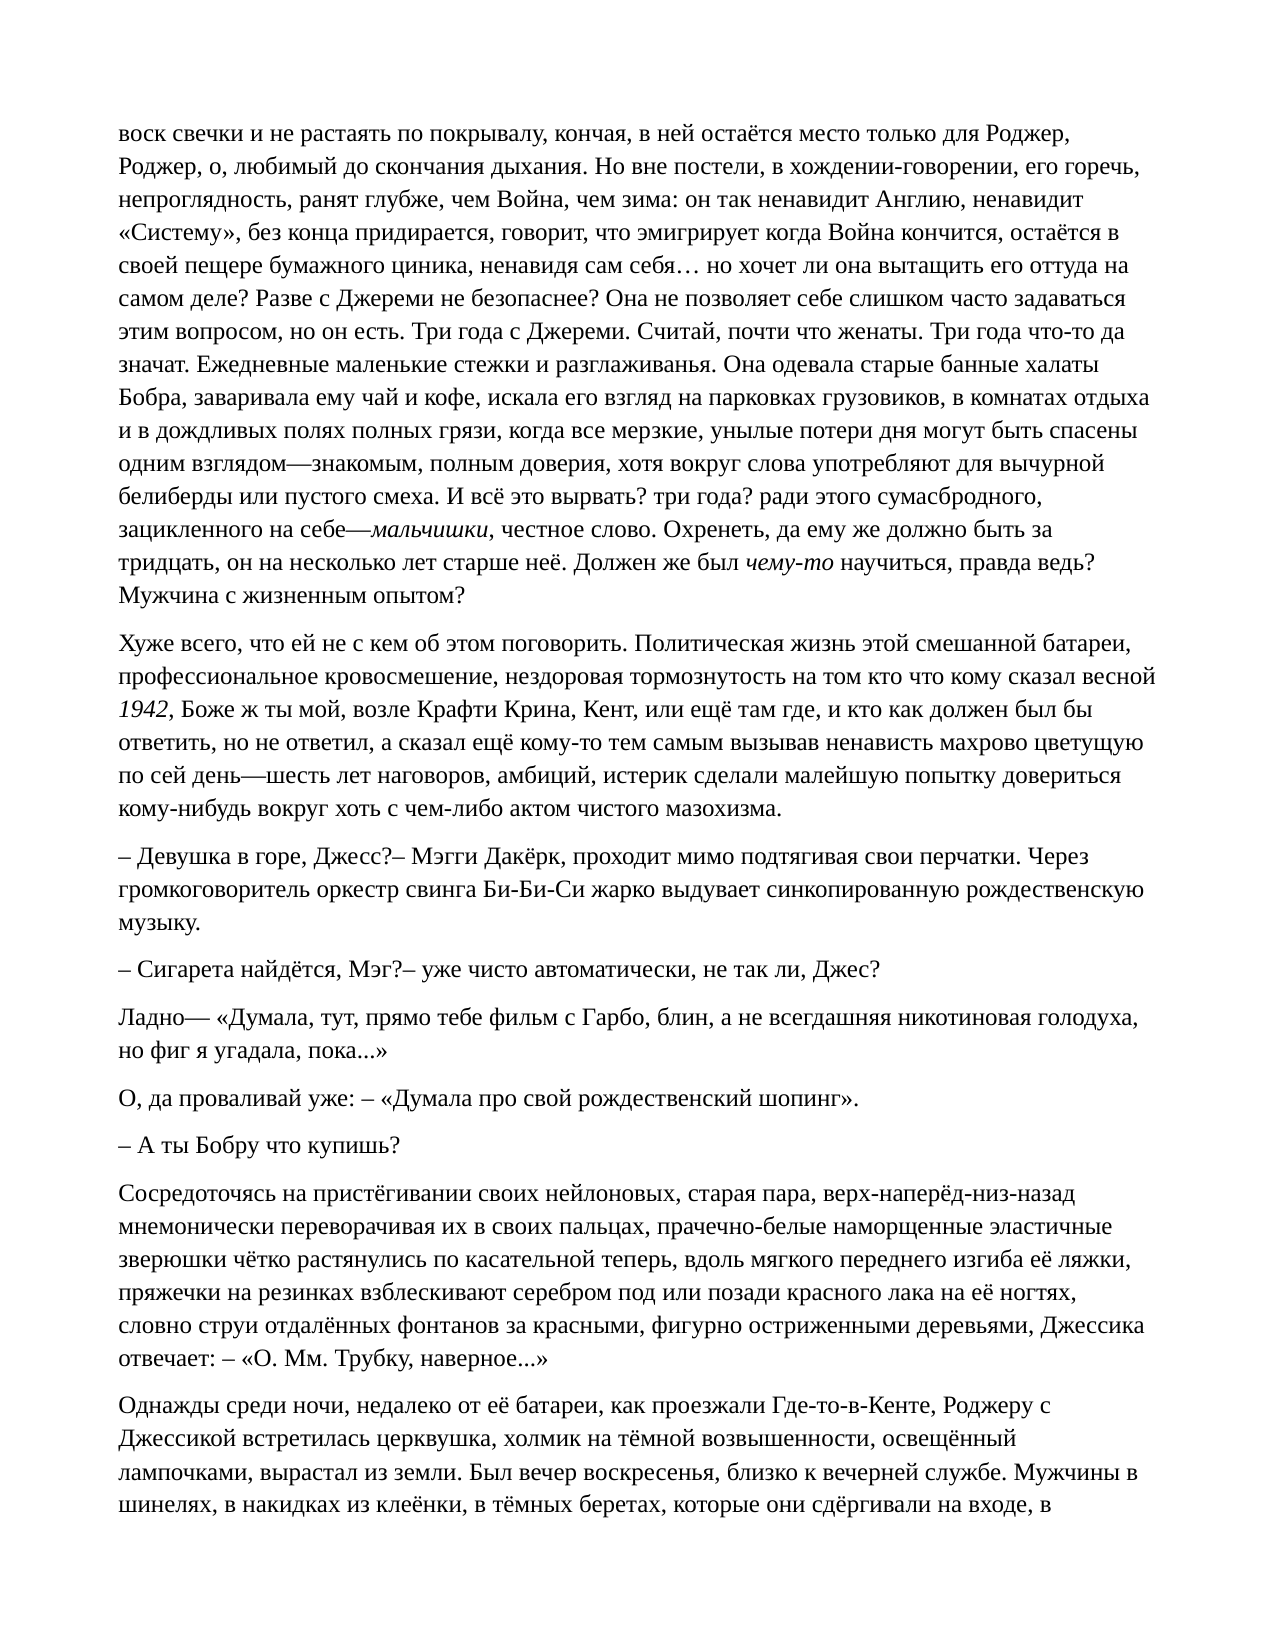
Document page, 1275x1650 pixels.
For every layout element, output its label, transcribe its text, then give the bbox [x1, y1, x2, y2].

text Однажды среди ночи, недалеко от её батареи, как проезжали Где-то-в-Кенте, Роджеру с Джессикой встретилась церквушка, холмик на тёмной возвышенности, освещённый лампочками, вырастал из земли. Был вечер воскресенья, близко к вечерней службе. Мужчины в шинелях, в накидках из клеёнки, в тёмных беретах, которые они сдёргивали на входе, в [118, 1391, 1157, 1518]
text – А ты Бобру что купишь? [118, 1130, 1157, 1159]
text Ладно— «Думала, тут, прямо тебе фильм с Гарбо, блин, а не всегдашняя никотиновая голодуха, но фиг я угадала, пока...» [118, 1002, 1157, 1064]
text воск свечки и не растаять по покрывалу, кончая, в ней остаётся место только для Роджер, Роджер, о, любимый до скончания дыхания. Но вне постели, в хождении-говорении, его горечь, непроглядность, ранят глубже, чем Война, чем зима: он так ненавидит Англию, ненавидит «Систему», без конца придирается, говорит, что эмигрирует когда Война кончится, остаётся в своей пещере бумажного циника, ненавидя сам себя… но хочет ли она вытащить его оттуда на самом деле? Разве с Джереми не безопаснее? Она не позволяет себе слишком часто задаваться этим вопросом, но он есть. Три года с Джереми. Считай, почти что женаты. Три года что-то да значат. Ежедневные маленькие стежки и разглаживанья. Она одевала старые банные халаты Бобра, заваривала ему чай и кофе, искала его взгляд на парковках грузовиков, в комнатах отдыха и в дождливых полях полных грязи, когда все мерзкие, унылые потери дня могут быть спасены одним взглядом—знакомым, полным доверия, хотя вокруг слова употребляют для вычурной белиберды или пустого смеха. И всё это вырвать? три года? ради этого сумасбродного, зацикленного на себе—мальчишки, честное слово. Охренеть, да ему же должно быть за тридцать, он на несколько лет старше неё. Должен же был чему-то научиться, правда ведь? Мужчина с жизненным опытом? [118, 118, 1157, 609]
text – Сигарета найдётся, Мэг?– уже чисто автоматически, не так ли, Джес? [118, 954, 1157, 983]
text Хуже всего, что ей не с кем об этом поговорить. Политическая жизнь этой смешанной батареи, профессиональное кровосмешение, нездоровая тормознутость на том кто что кому сказал весной 1942, Боже ж ты мой, возле Крафти Крина, Кент, или ещё там где, и кто как должен был бы ответить, но не ответил, а сказал ещё кому-то тем самым вызывав ненависть махрово цветущую по сей день—шесть лет наговоров, амбиций, истерик сделали малейшую попытку довериться кому-нибудь вокруг хоть с чем-либо актом чистого мазохизма. [118, 628, 1157, 822]
text – Девушка в горе, Джесс?– Мэгги Дакёрк, проходит мимо подтягивая свои перчатки. Через громкоговоритель оркестр свинга Би-Би-Си жарко выдувает синкопированную рождественскую музыку. [118, 841, 1157, 936]
text Сосредоточясь на пристёгивании своих нейлоновых, старая пара, верх-наперёд-низ-назад мнемонически переворачивая их в своих пальцах, прачечно-белые наморщенные эластичные зверюшки чётко растянулись по касательной теперь, вдоль мягкого переднего изгиба её ляжки, пряжечки на резинках взблескивают серебром под или позади красного лака на её ногтях, словно струи отдалённых фонтанов за красными, фигурно остриженными деревьями, Джессика отвечает: – «О. Мм. Трубку, наверное...» [118, 1178, 1157, 1372]
text О, да проваливай уже: – «Думала про свой рождественский шопинг». [118, 1083, 1157, 1111]
